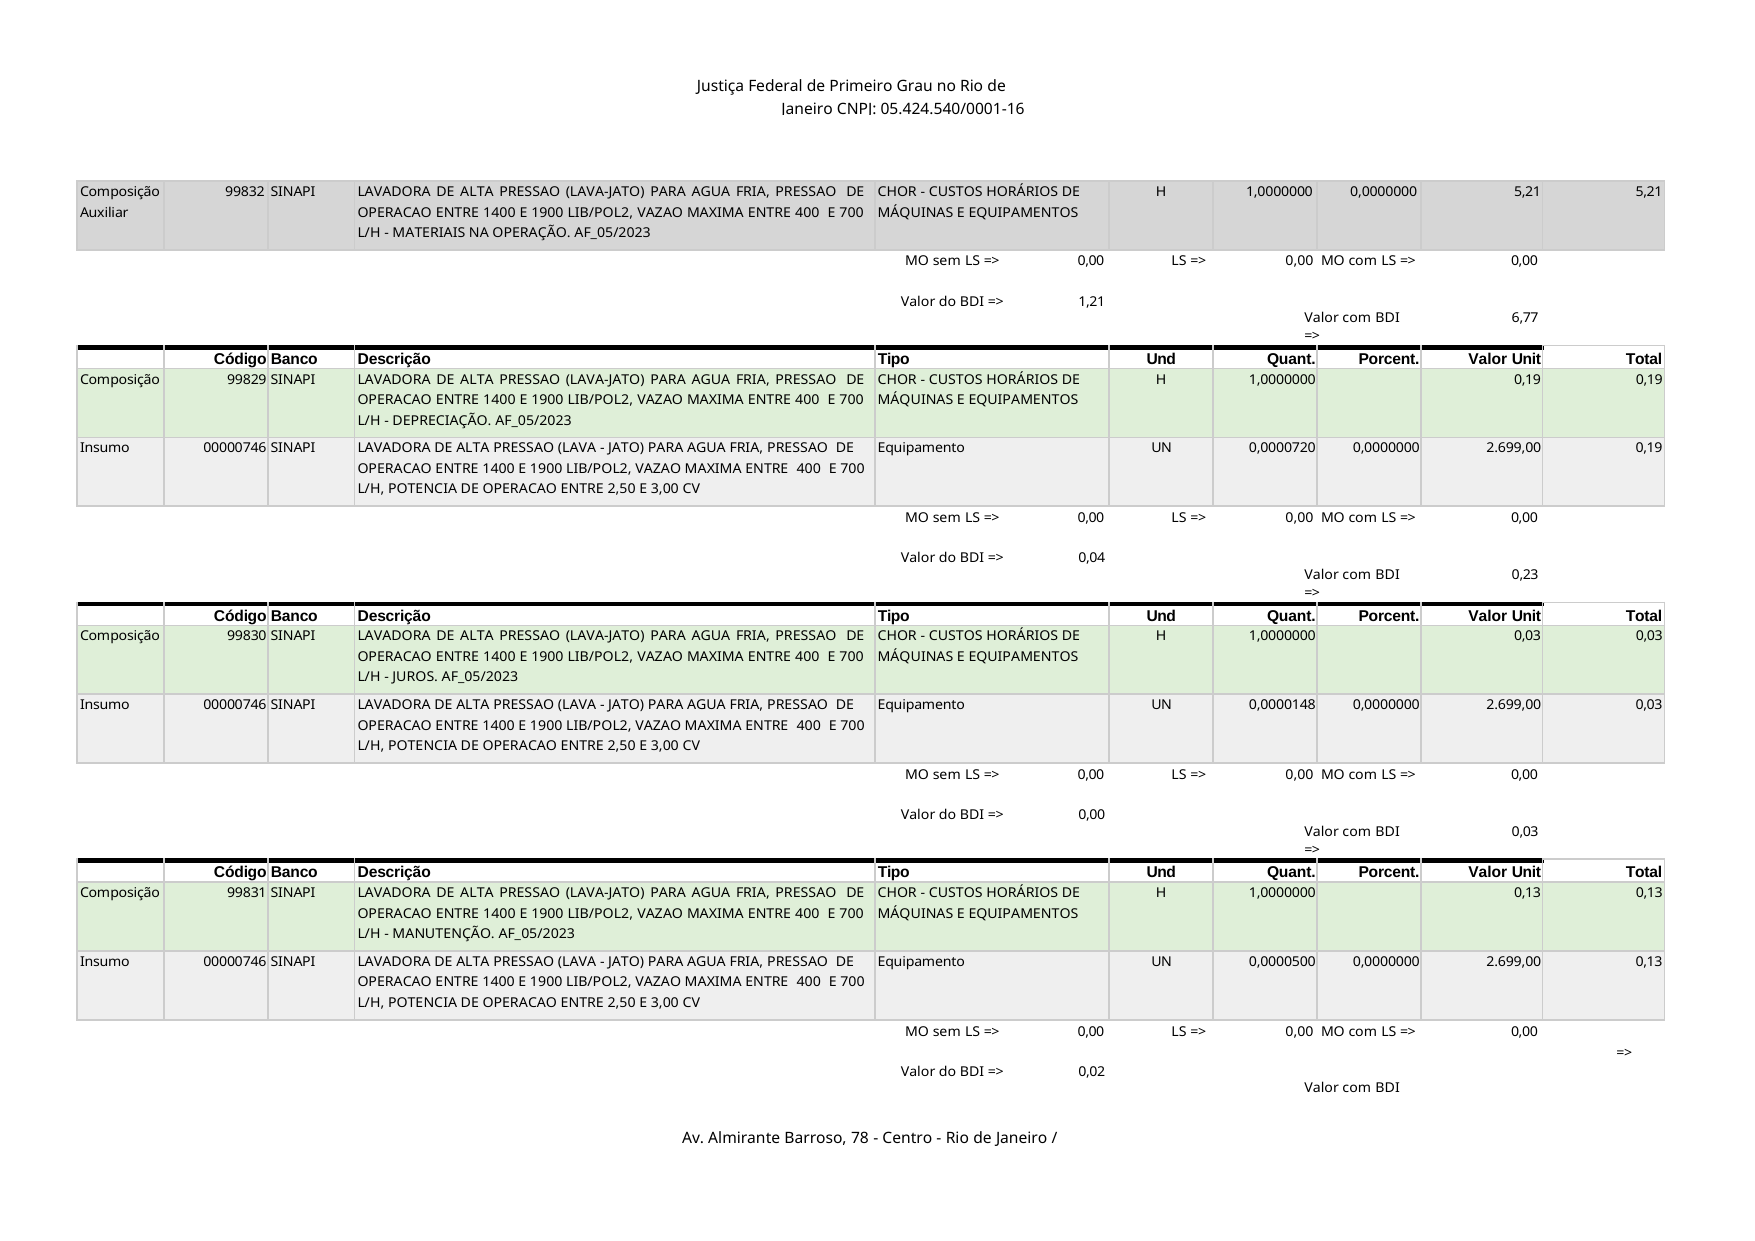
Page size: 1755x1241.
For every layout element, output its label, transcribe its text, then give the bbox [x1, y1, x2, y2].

table_cell 2.699,00 [1422, 952, 1542, 1019]
table_header Total [1543, 346, 1664, 368]
table_header Porcent. [1318, 606, 1420, 624]
table_cell Composição [78, 883, 163, 950]
table_cell 0,13 [1543, 883, 1664, 950]
table_header Descrição [355, 863, 874, 881]
table_cell LAVADORA DE ALTA PRESSAO (LAVA-JATO) PARA AGUA FRIA, PRESSAO DE OPERACAO ENTRE 1400 E 1900 LIB/POL2, VAZAO MAXIMA ENTRE 400 E 700 L/H - MANUTENÇÃO. AF_05/2023 [355, 883, 874, 950]
table_cell Equipamento [876, 438, 1108, 505]
table_cell SINAPI [269, 695, 354, 762]
table_header Valor Unit [1422, 606, 1542, 624]
table_cell Insumo [78, 952, 163, 1019]
table_header Quant. [1214, 350, 1316, 368]
table_cell LAVADORA DE ALTA PRESSAO (LAVA-JATO) PARA AGUA FRIA, PRESSAO DE OPERACAO ENTRE 1400 E 1900 LIB/POL2, VAZAO MAXIMA ENTRE 400 E 700 L/H - DEPRECIAÇÃO. AF_05/2023 [355, 369, 874, 437]
table_header H [1110, 182, 1212, 249]
table_cell 0,0000500 [1214, 952, 1316, 1019]
text Valor do BDI => 1,21 [74, 291, 1105, 310]
table_cell SINAPI [269, 369, 354, 437]
table_cell 1,0000000 [1214, 883, 1316, 950]
table_cell 0,19 [1543, 369, 1664, 437]
text MO sem LS => 0,00 LS => 0,00 MO com LS => 0,00 [905, 251, 1666, 269]
table_cell LAVADORA DE ALTA PRESSAO (LAVA - JATO) PARA AGUA FRIA, PRESSAO DE OPERACAO ENTRE 1400 E 1900 LIB/POL2, VAZAO MAXIMA ENTRE 400 E 700 L/H, POTENCIA DE OPERACAO ENTRE 2,50 E 3,00 CV [355, 438, 874, 505]
table_cell 0,03 [1543, 695, 1664, 762]
table_cell 99831 [165, 883, 267, 950]
table_cell 0,13 [1422, 883, 1542, 950]
table_cell Insumo [78, 695, 163, 762]
text Valor do BDI => 0,04 [74, 548, 1105, 567]
text MO sem LS => 0,00 LS => 0,00 MO com LS => 0,00 [905, 508, 1666, 526]
text Valor com BDI => [1304, 308, 1417, 345]
table_cell UN [1110, 952, 1212, 1019]
table_cell 0,03 [1543, 626, 1664, 693]
table_header 5,21 [1422, 182, 1542, 249]
table_cell 0,0000000 [1318, 952, 1420, 1019]
table_header Total [1543, 603, 1664, 624]
table_header Und [1110, 350, 1212, 368]
table_cell LAVADORA DE ALTA PRESSAO (LAVA - JATO) PARA AGUA FRIA, PRESSAO DE OPERACAO ENTRE 1400 E 1900 LIB/POL2, VAZAO MAXIMA ENTRE 400 E 700 L/H, POTENCIA DE OPERACAO ENTRE 2,50 E 3,00 CV [355, 952, 874, 1019]
table_header Tipo [876, 350, 1108, 368]
table_header Código [165, 606, 267, 624]
table_header Quant. [1214, 606, 1316, 624]
table_cell SINAPI [269, 438, 354, 505]
table_header Código [165, 350, 267, 368]
table_cell SINAPI [269, 883, 354, 950]
table_header Tipo [876, 606, 1108, 624]
table_header [78, 863, 163, 881]
table_header 1,0000000 [1214, 182, 1316, 249]
table_cell H [1110, 369, 1212, 437]
text Valor com BDI => [1304, 565, 1417, 602]
text Valor do BDI => 0,02 [74, 1062, 1105, 1080]
table_header Banco [269, 606, 354, 624]
table_cell 0,13 [1543, 952, 1664, 1019]
text Valor do BDI => 0,00 [74, 805, 1105, 823]
table_header Total [1543, 860, 1664, 881]
table_cell 0,0000000 [1318, 438, 1420, 505]
table_header Porcent. [1318, 863, 1420, 881]
table_cell CHOR - CUSTOS HORÁRIOS DE MÁQUINAS E EQUIPAMENTOS [876, 626, 1108, 693]
table_cell LAVADORA DE ALTA PRESSAO (LAVA-JATO) PARA AGUA FRIA, PRESSAO DE OPERACAO ENTRE 1400 E 1900 LIB/POL2, VAZAO MAXIMA ENTRE 400 E 700 L/H - JUROS. AF_05/2023 [355, 626, 874, 693]
table_header LAVADORA DE ALTA PRESSAO (LAVA-JATO) PARA AGUA FRIA, PRESSAO DE OPERACAO ENTRE 1400 E 1900 LIB/POL2, VAZAO MAXIMA ENTRE 400 E 700 L/H - MATERIAIS NA OPERAÇÃO. AF_05/2023 [355, 182, 874, 249]
table_cell 0,0000148 [1214, 695, 1316, 762]
table_cell LAVADORA DE ALTA PRESSAO (LAVA - JATO) PARA AGUA FRIA, PRESSAO DE OPERACAO ENTRE 1400 E 1900 LIB/POL2, VAZAO MAXIMA ENTRE 400 E 700 L/H, POTENCIA DE OPERACAO ENTRE 2,50 E 3,00 CV [355, 695, 874, 762]
table_cell Insumo [78, 438, 163, 505]
table_header 5,21 [1543, 182, 1664, 249]
table_header Descrição [355, 606, 874, 624]
table_header Valor Unit [1422, 863, 1542, 881]
table_header Código [165, 863, 267, 881]
table_cell 00000746 [165, 438, 267, 505]
table_header [78, 350, 163, 368]
table_header Und [1110, 606, 1212, 624]
table_cell 2.699,00 [1422, 438, 1542, 505]
text Valor com BDI [1304, 1078, 1417, 1097]
table_header Composição Auxiliar [78, 182, 163, 249]
table_header Valor Unit [1422, 350, 1542, 368]
table_cell 1,0000000 [1214, 626, 1316, 693]
table_header [78, 606, 163, 624]
table_cell Equipamento [876, 695, 1108, 762]
text => [1616, 1043, 1666, 1062]
table_cell Composição [78, 626, 163, 693]
table_cell 0,19 [1422, 369, 1542, 437]
table_cell 00000746 [165, 952, 267, 1019]
text MO sem LS => 0,00 LS => 0,00 MO com LS => 0,00 [905, 765, 1666, 783]
table_header Descrição [355, 350, 874, 368]
table_cell 0,03 [1422, 626, 1542, 693]
table_cell 99830 [165, 626, 267, 693]
table_cell 0,0000000 [1318, 695, 1420, 762]
text MO sem LS => 0,00 LS => 0,00 MO com LS => 0,00 [905, 1021, 1666, 1040]
table_cell Equipamento [876, 952, 1108, 1019]
text 6,77 [1421, 308, 1628, 326]
table_cell CHOR - CUSTOS HORÁRIOS DE MÁQUINAS E EQUIPAMENTOS [876, 369, 1108, 437]
table_header Tipo [876, 863, 1108, 881]
table_header SINAPI [269, 182, 354, 249]
table_header Banco [269, 350, 354, 368]
table_cell 2.699,00 [1422, 695, 1542, 762]
text Valor com BDI => [1304, 821, 1417, 858]
table_cell CHOR - CUSTOS HORÁRIOS DE MÁQUINAS E EQUIPAMENTOS [876, 883, 1108, 950]
table_cell 1,0000000 [1214, 369, 1316, 437]
table_cell 0,19 [1543, 438, 1664, 505]
table_cell SINAPI [269, 626, 354, 693]
table_cell Composição [78, 369, 163, 437]
table_cell H [1110, 626, 1212, 693]
text 0,03 [1421, 821, 1628, 840]
table_cell [1318, 369, 1420, 437]
table_header Banco [269, 863, 354, 881]
table_cell SINAPI [269, 952, 354, 1019]
table_cell [1318, 883, 1420, 950]
table_cell H [1110, 883, 1212, 950]
table_cell 0,0000720 [1214, 438, 1316, 505]
table_header 99832 [165, 182, 267, 249]
table_cell UN [1110, 438, 1212, 505]
table_header CHOR - CUSTOS HORÁRIOS DE MÁQUINAS E EQUIPAMENTOS [876, 182, 1108, 249]
table_cell 00000746 [165, 695, 267, 762]
table_cell 99829 [165, 369, 267, 437]
table_header Und [1110, 863, 1212, 881]
table_header 0,0000000 [1318, 182, 1420, 249]
table_cell UN [1110, 695, 1212, 762]
table_header Porcent. [1318, 350, 1420, 368]
table_header Quant. [1214, 863, 1316, 881]
text 0,23 [1421, 565, 1628, 583]
table_cell [1318, 626, 1420, 693]
